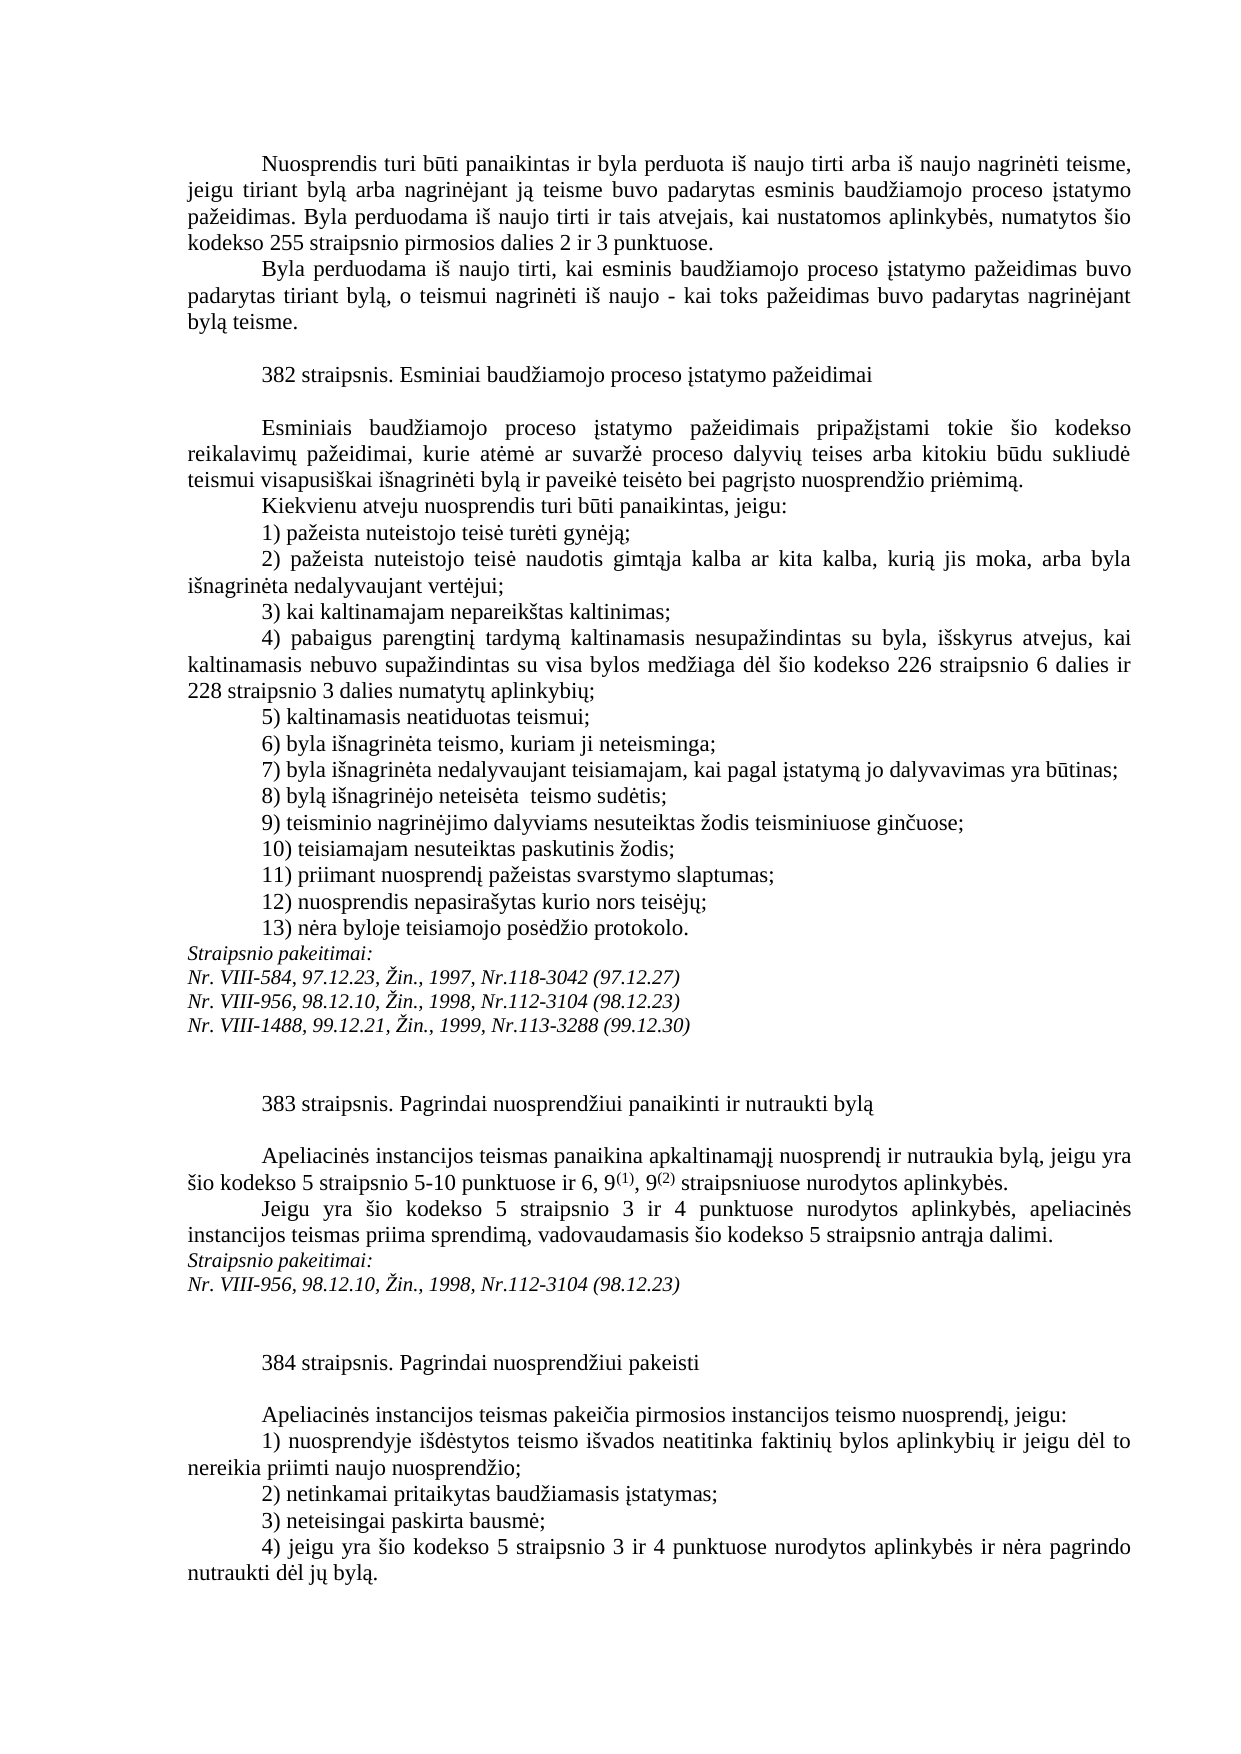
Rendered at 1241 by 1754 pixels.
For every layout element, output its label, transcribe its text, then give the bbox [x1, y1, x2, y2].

text 383 straipsnis. Pagrindai nuosprendžiui panaikinti ir nutraukti bylą [187, 1089, 1132, 1116]
text 12) nuosprendis nepasirašytas kurio nors teisėjų; [187, 888, 1132, 914]
text 4) pabaigus parengtinį tardymą kaltinamasis nesupažindintas su byla, išskyrus atvejus, kai kaltinamasis nebuvo supažindintas su visa bylos medžiaga dėl šio kodekso 226 straipsnio 6 dalies ir 228 straipsnio 3 dalies numatytų aplinkybių; [187, 624, 1132, 703]
text Byla perduodama iš naujo tirti, kai esminis baudžiamojo proceso įstatymo pažeidimas buvo padarytas tiriant bylą, o teismui nagrinėti iš naujo - kai toks pažeidimas buvo padarytas nagrinėjant bylą teisme. [187, 255, 1132, 334]
text 382 straipsnis. Esminiai baudžiamojo proceso įstatymo pažeidimai [187, 361, 1132, 387]
text Esminiais baudžiamojo proceso įstatymo pažeidimais pripažįstami tokie šio kodekso reikalavimų pažeidimai, kurie atėmė ar suvaržė proceso dalyvių teises arba kitokiu būdu sukliudė teismui visapusiškai išnagrinėti bylą ir paveikė teisėto bei pagrįsto nuosprendžio priėmimą. [187, 413, 1132, 493]
text 9) teisminio nagrinėjimo dalyviams nesuteiktas žodis teisminiuose ginčuose; [187, 809, 1132, 835]
text Nr. VIII-956, 98.12.10, Žin., 1998, Nr.112-3104 (98.12.23) [187, 989, 1132, 1013]
text 4) jeigu yra šio kodekso 5 straipsnio 3 ir 4 punktuose nurodytos aplinkybės ir nėra pagrindo nutraukti dėl jų bylą. [187, 1533, 1132, 1586]
text 3) neteisingai paskirta bausmė; [187, 1507, 1132, 1533]
text 5) kaltinamasis neatiduotas teismui; [187, 703, 1132, 730]
text 2) netinkamai pritaikytas baudžiamasis įstatymas; [187, 1480, 1132, 1507]
text Nr. VIII-1488, 99.12.21, Žin., 1999, Nr.113-3288 (99.12.30) [187, 1013, 1132, 1037]
text 3) kai kaltinamajam nepareikštas kaltinimas; [187, 598, 1132, 624]
text Jeigu yra šio kodekso 5 straipsnio 3 ir 4 punktuose nurodytos aplinkybės, apeliacinės instancijos teismas priima sprendimą, vadovaudamasis šio kodekso 5 straipsnio antrąja dalimi. [187, 1195, 1132, 1248]
text 6) byla išnagrinėta teismo, kuriam ji neteisminga; [187, 730, 1132, 756]
text Straipsnio pakeitimai: [187, 1248, 1132, 1272]
text 7) byla išnagrinėta nedalyvaujant teisiamajam, kai pagal įstatymą jo dalyvavimas yra būtinas; [187, 756, 1132, 782]
text 11) priimant nuosprendį pažeistas svarstymo slaptumas; [187, 862, 1132, 888]
text 2) pažeista nuteistojo teisė naudotis gimtąja kalba ar kita kalba, kurią jis moka, arba byla išnagrinėta nedalyvaujant vertėjui; [187, 545, 1132, 598]
text Apeliacinės instancijos teismas pakeičia pirmosios instancijos teismo nuosprendį, jeigu: [187, 1401, 1132, 1428]
text Straipsnio pakeitimai: [187, 941, 1132, 965]
text 384 straipsnis. Pagrindai nuosprendžiui pakeisti [187, 1348, 1132, 1375]
text Nuosprendis turi būti panaikintas ir byla perduota iš naujo tirti arba iš naujo nagrinėti teisme, jeigu tiriant bylą arba nagrinėjant ją teisme buvo padarytas esminis baudžiamojo proceso įstatymo pažeidimas. Byla perduodama iš naujo tirti ir tais atvejais, kai nustatomos aplinkybės, numatytos šio kodekso 255 straipsnio pirmosios dalies 2 ir 3 punktuose. [187, 150, 1132, 255]
text 10) teisiamajam nesuteiktas paskutinis žodis; [187, 835, 1132, 862]
text 13) nėra byloje teisiamojo posėdžio protokolo. [187, 914, 1132, 941]
text Kiekvienu atveju nuosprendis turi būti panaikintas, jeigu: [187, 493, 1132, 519]
text Apeliacinės instancijos teismas panaikina apkaltinamąjį nuosprendį ir nutraukia bylą, jeigu yra šio kodekso 5 straipsnio 5-10 punktuose ir 6, 9(1), 9(2) straipsniuose nurodytos aplinkybės. [187, 1142, 1132, 1195]
text 8) bylą išnagrinėjo neteisėta teismo sudėtis; [187, 782, 1132, 809]
text Nr. VIII-584, 97.12.23, Žin., 1997, Nr.118-3042 (97.12.27) [187, 965, 1132, 989]
text 1) nuosprendyje išdėstytos teismo išvados neatitinka faktinių bylos aplinkybių ir jeigu dėl to nereikia priimti naujo nuosprendžio; [187, 1428, 1132, 1480]
text 1) pažeista nuteistojo teisė turėti gynėją; [187, 519, 1132, 545]
text Nr. VIII-956, 98.12.10, Žin., 1998, Nr.112-3104 (98.12.23) [187, 1272, 1132, 1296]
